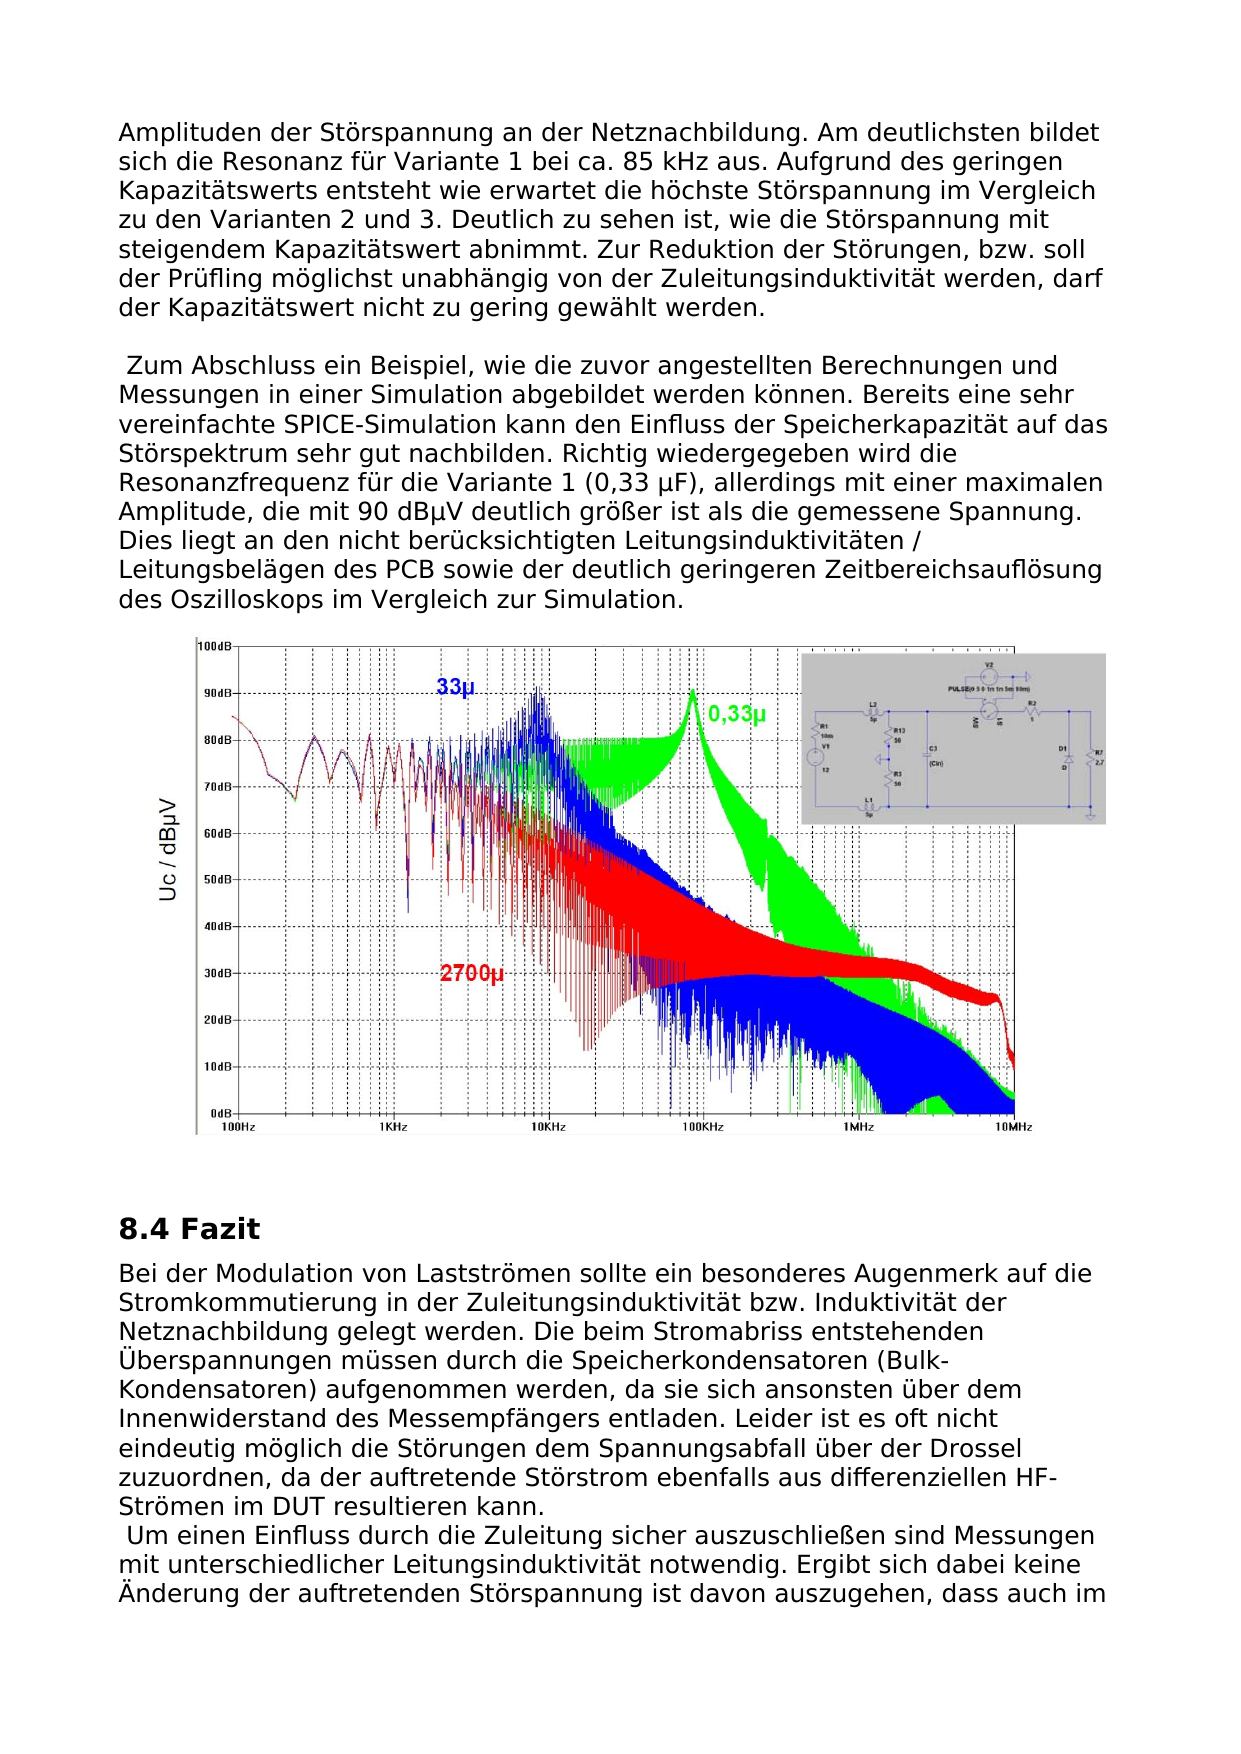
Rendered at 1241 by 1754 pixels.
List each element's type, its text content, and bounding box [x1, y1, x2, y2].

picture [118, 626, 1123, 1146]
subtitle 8.4 Fazit [118, 1212, 1122, 1246]
text Bei der Modulation von Lastströmen sollte ein besonderes Augenmerk auf die Stromkommutierung in der Zuleitungsinduktivität bzw. Induktivität der Netznachbildung gelegt werden. Die beim Stromabriss entstehenden Überspannungen müssen durch die Speicherkondensatoren (Bulk-Kondensatoren) aufgenommen werden, da sie sich ansonsten über dem Innenwiderstand des Messempfängers entladen. Leider ist es oft nicht eindeutig möglich die Störungen dem Spannungsabfall über der Drossel zuzuordnen, da der auftretende Störstrom ebenfalls aus differenziellen HF-Strömen im DUT resultieren kann. Um einen Einfluss durch die Zuleitung sicher auszuschließen sind Messungen mit unterschiedlicher Leitungsinduktivität notwendig. Ergibt sich dabei keine Änderung der auftretenden Störspannung ist davon auszugehen, dass auch im [118, 1259, 1122, 1609]
text Amplituden der Störspannung an der Netznachbildung. Am deutlichsten bildet sich die Resonanz für Variante 1 bei ca. 85 kHz aus. Aufgrund des geringen Kapazitätswerts entsteht wie erwartet die höchste Störspannung im Vergleich zu den Varianten 2 und 3. Deutlich zu sehen ist, wie die Störspannung mit steigendem Kapazitätswert abnimmt. Zur Reduktion der Störungen, bzw. soll der Prüfling möglichst unabhängig von der Zuleitungsinduktivität werden, darf der Kapazitätswert nicht zu gering gewählt werden. Zum Abschluss ein Beispiel, wie die zuvor angestellten Berechnungen und Messungen in einer Simulation abgebildet werden können. Bereits eine sehr vereinfachte SPICE-Simulation kann den Einfluss der Speicherkapazität auf das Störspektrum sehr gut nachbilden. Richtig wiedergegeben wird die Resonanzfrequenz für die Variante 1 (0,33 μF), allerdings mit einer maximalen Amplitude, die mit 90 dBμV deutlich größer ist als die gemessene Spannung. Dies liegt an den nicht berücksichtigten Leitungsinduktivitäten / Leitungsbelägen des PCB sowie der deutlich geringeren Zeitbereichsauflösung des Oszilloskops im Vergleich zur Simulation. [118, 118, 1122, 614]
